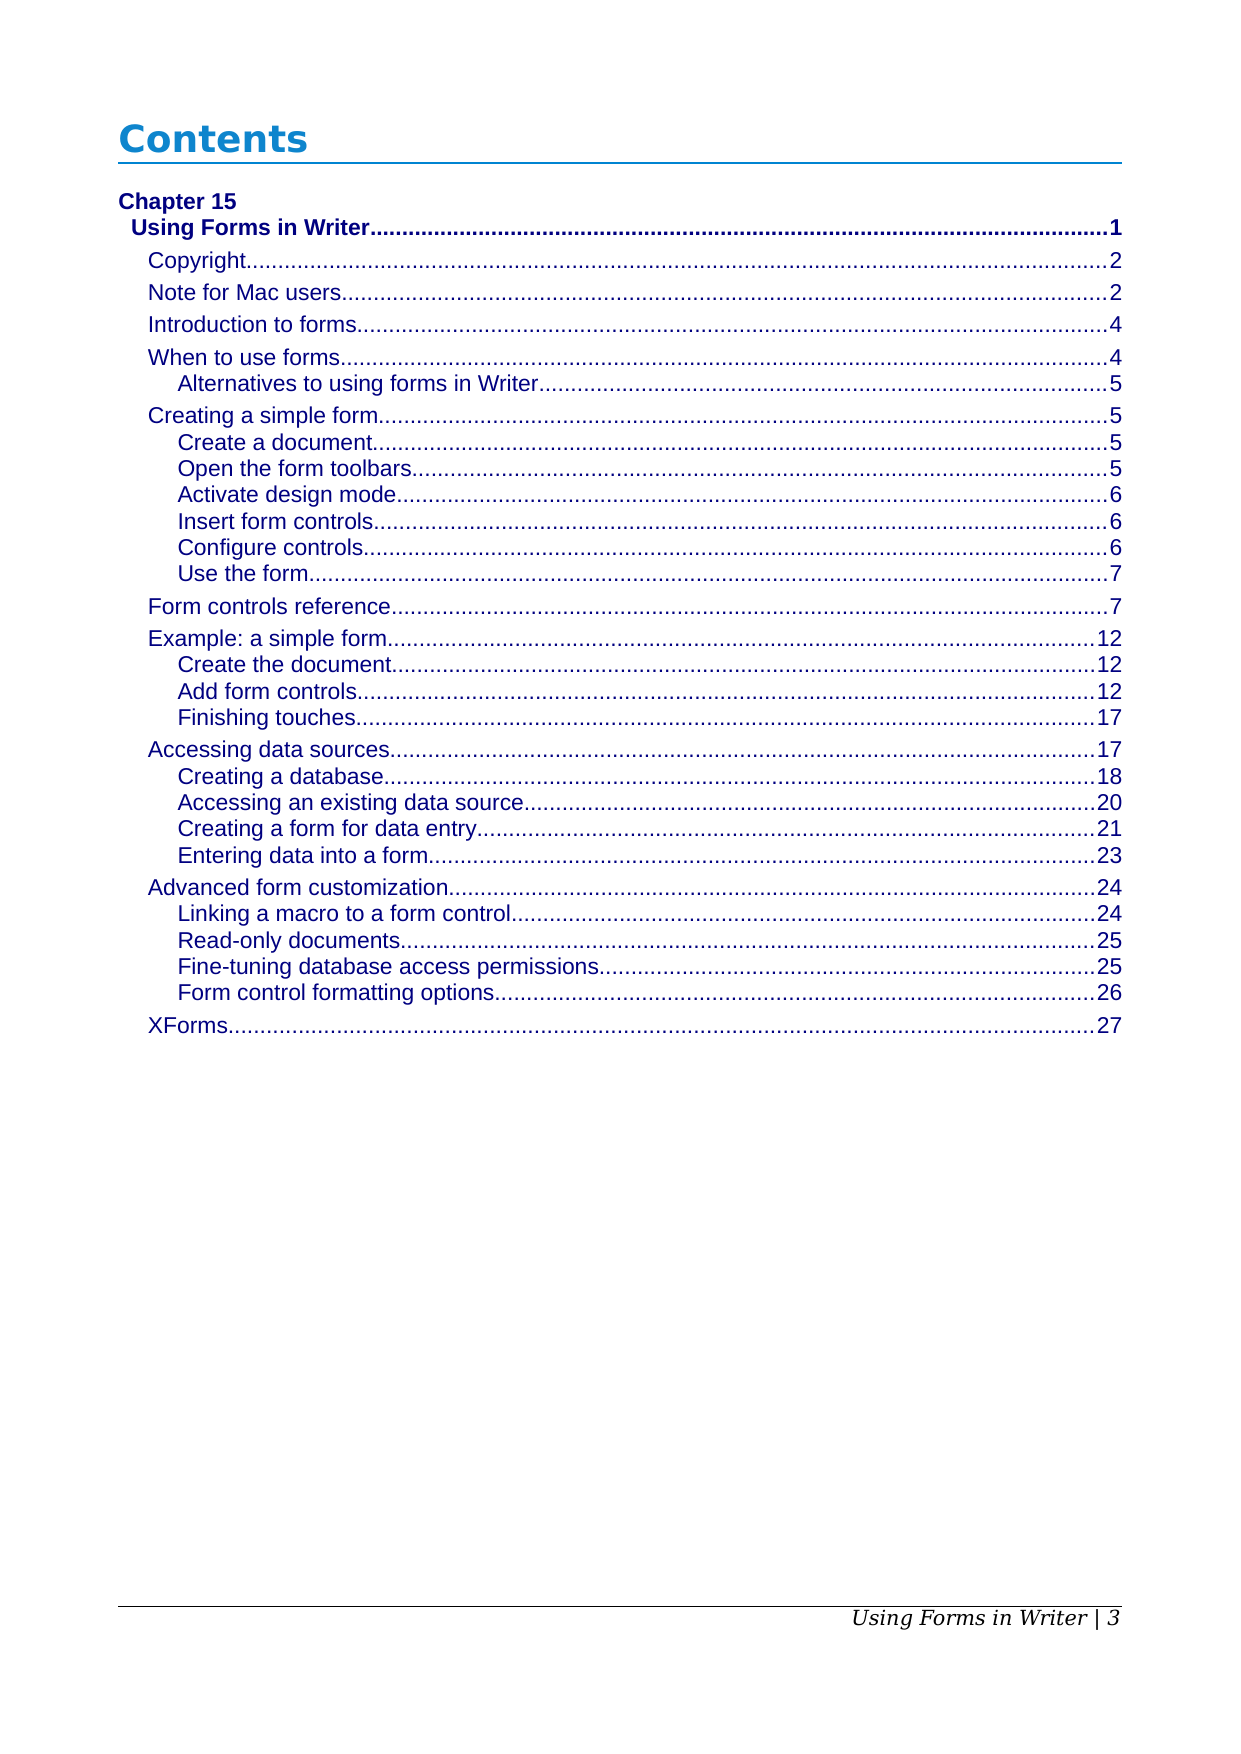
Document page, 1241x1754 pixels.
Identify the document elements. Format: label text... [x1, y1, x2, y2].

text Form control formatting options 26 [177, 979, 1122, 1006]
text Advanced form customization 24 [148, 874, 1122, 900]
text Chapter 15 Using Forms in Writer 1 [118, 188, 1122, 241]
text Note for Mac users 2 [148, 279, 1122, 305]
text Creating a simple form 5 [148, 402, 1122, 428]
text Copyright 2 [148, 247, 1122, 273]
text Create a document 5 [177, 428, 1122, 455]
text XForms 27 [148, 1012, 1122, 1038]
text Creating a form for data entry 21 [177, 815, 1122, 842]
text Open the form toolbars 5 [177, 455, 1122, 481]
text Read-only documents 25 [177, 927, 1122, 953]
text Accessing an existing data source 20 [177, 789, 1122, 815]
text When to use forms 4 [148, 343, 1122, 370]
text Form controls reference 7 [148, 593, 1122, 619]
text Insert form controls 6 [177, 508, 1122, 534]
text Contents [118, 118, 1122, 162]
text Finishing touches 17 [177, 704, 1122, 730]
text Entering data into a form 23 [177, 842, 1122, 868]
text Example: a simple form 12 [148, 625, 1122, 651]
text Activate design mode 6 [177, 481, 1122, 508]
text Creating a database 18 [177, 763, 1122, 789]
text Introduction to forms 4 [148, 311, 1122, 338]
text Create the document 12 [177, 651, 1122, 678]
text Linking a macro to a form control 24 [177, 900, 1122, 927]
text Use the form 7 [177, 560, 1122, 587]
text Add form controls 12 [177, 678, 1122, 704]
text Alternatives to using forms in Writer 5 [177, 370, 1122, 396]
text Accessing data sources 17 [148, 736, 1122, 763]
text Fine-tuning database access permissions 25 [177, 953, 1122, 979]
text Configure controls 6 [177, 534, 1122, 560]
